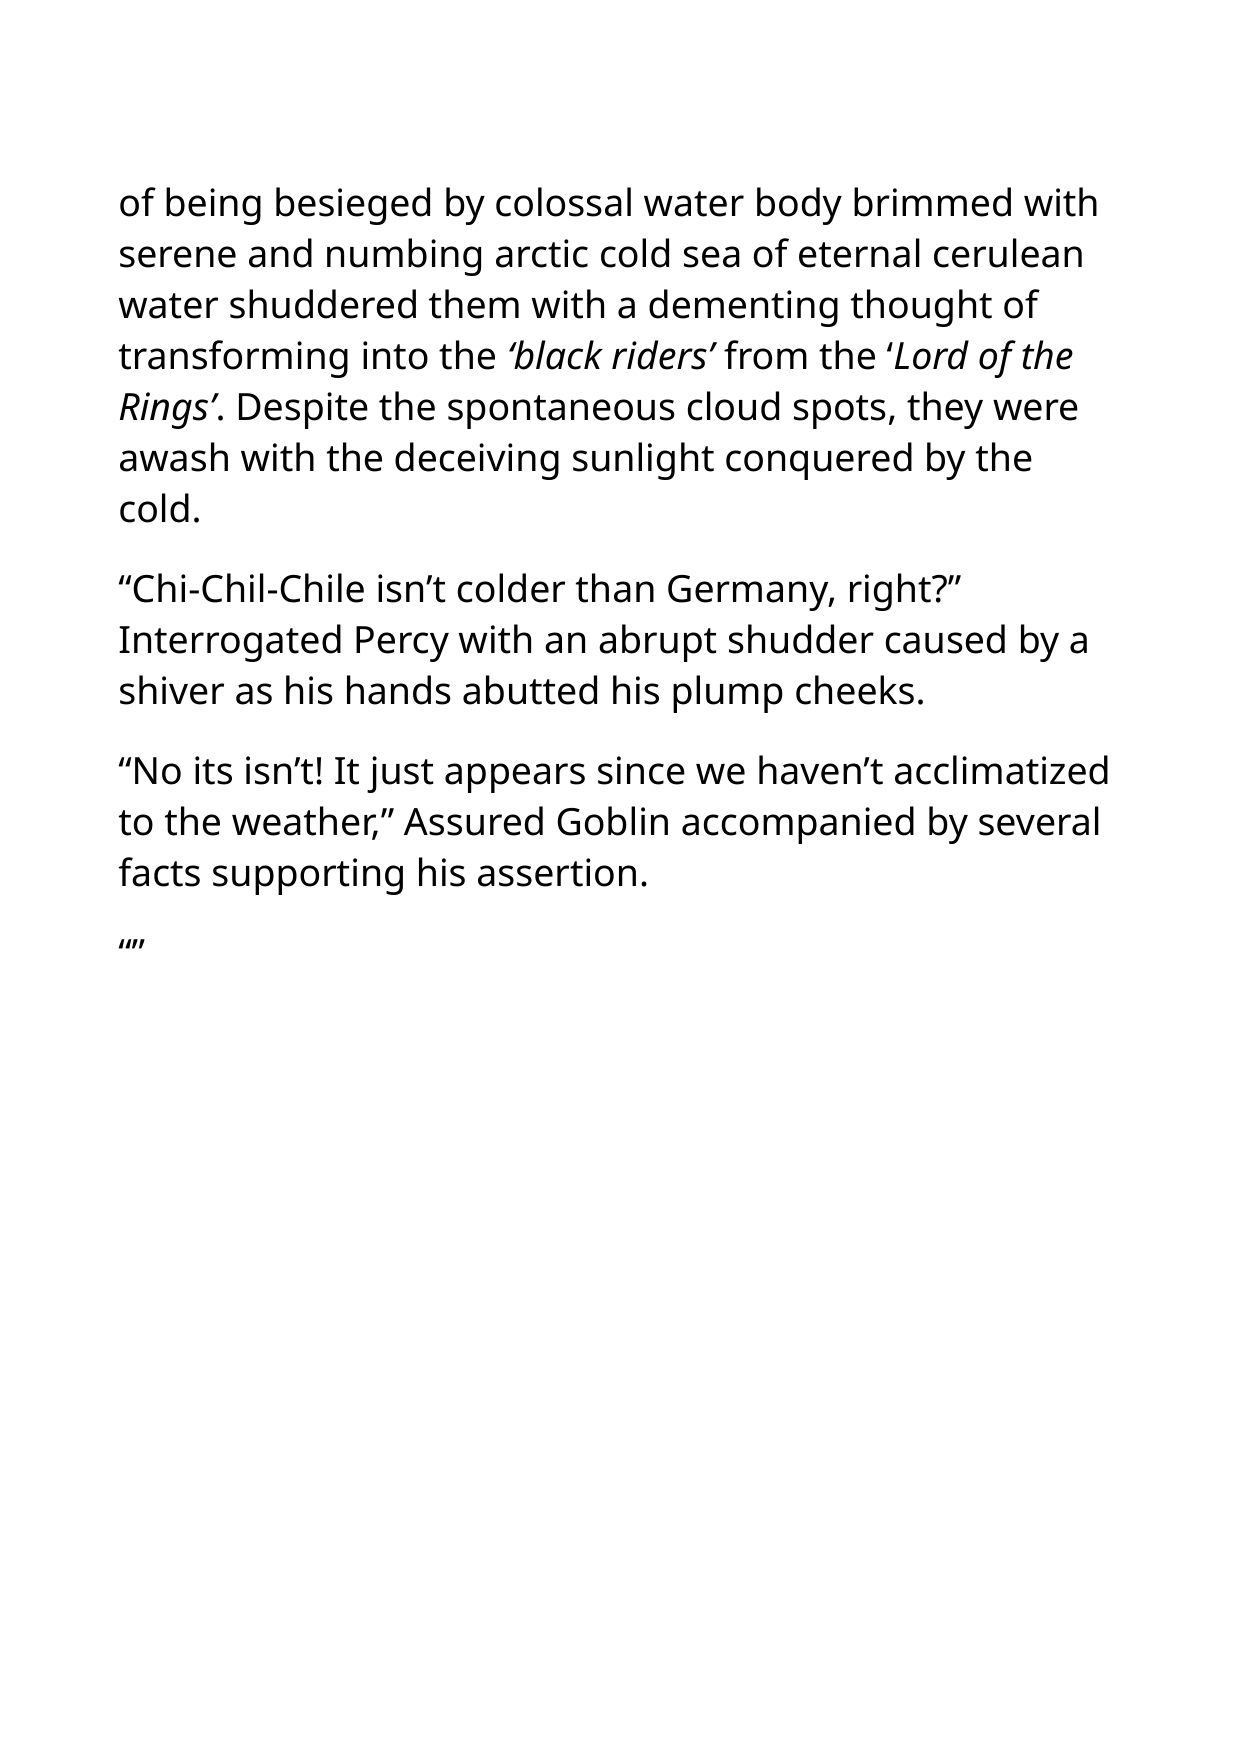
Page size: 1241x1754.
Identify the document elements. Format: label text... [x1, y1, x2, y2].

text “No its isn’t! It just appears since we haven’t acclimatized to the weather,” Assured Goblin accompanied by several facts supporting his assertion. [118, 744, 1122, 897]
text “” [118, 926, 1122, 977]
text of being besieged by colossal water body brimmed with serene and numbing arctic cold sea of eternal cerulean water shuddered them with a dementing thought of transforming into the ‘black riders’ from the ‘Lord of the Rings’. Despite the spontaneous cloud spots, they were awash with the deceiving sunlight conquered by the cold. [118, 176, 1122, 534]
text “Chi-Chil-Chile isn’t colder than Germany, right?” Interrogated Percy with an abrupt shudder caused by a shiver as his hands abutted his plump cheeks. [118, 562, 1122, 716]
